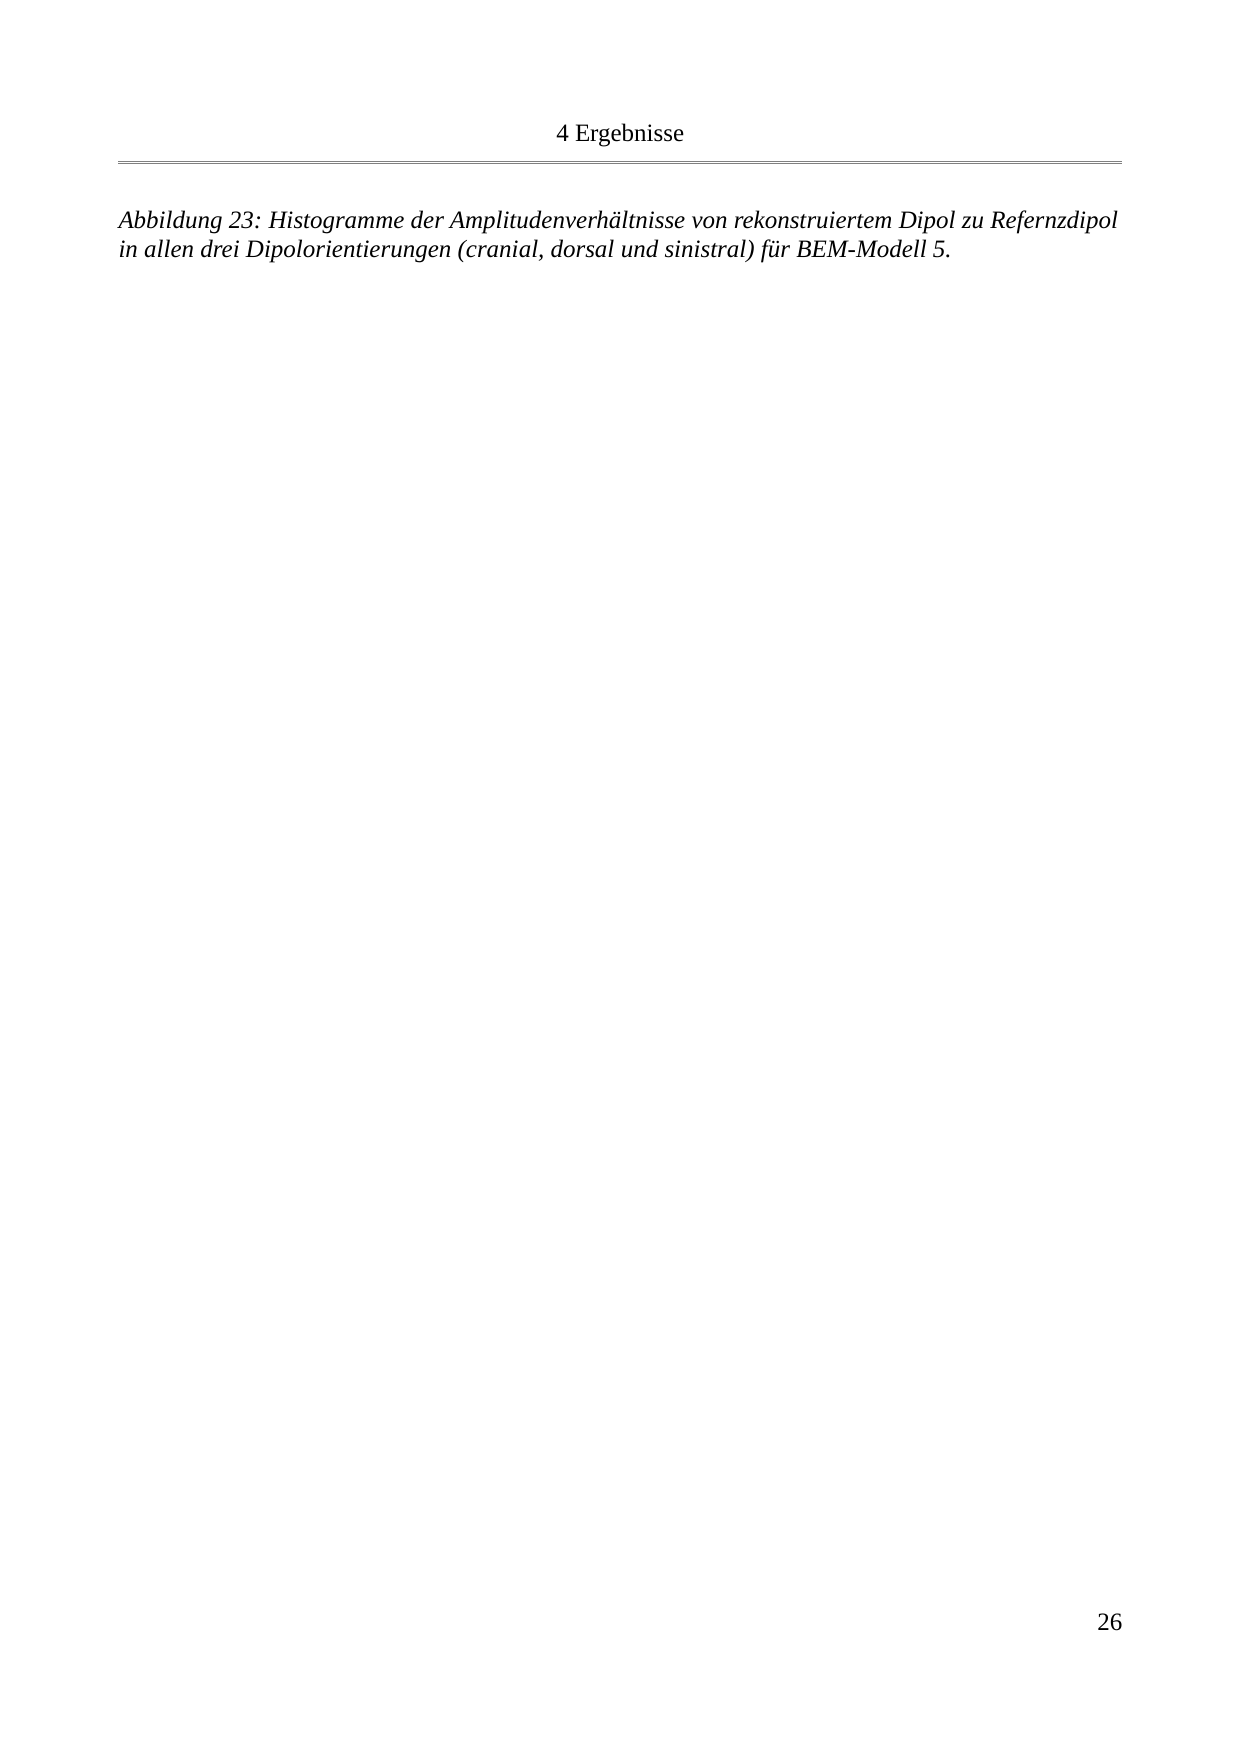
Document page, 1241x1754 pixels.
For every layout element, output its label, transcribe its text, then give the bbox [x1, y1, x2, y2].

text Abbildung 23: Histogramme der Amplitudenverhältnisse von rekonstruiertem Dipol zu Refernzdipol in allen drei Dipolorientierungen (cranial, dorsal und sinistral) für BEM-Modell 5. [118, 206, 1122, 263]
